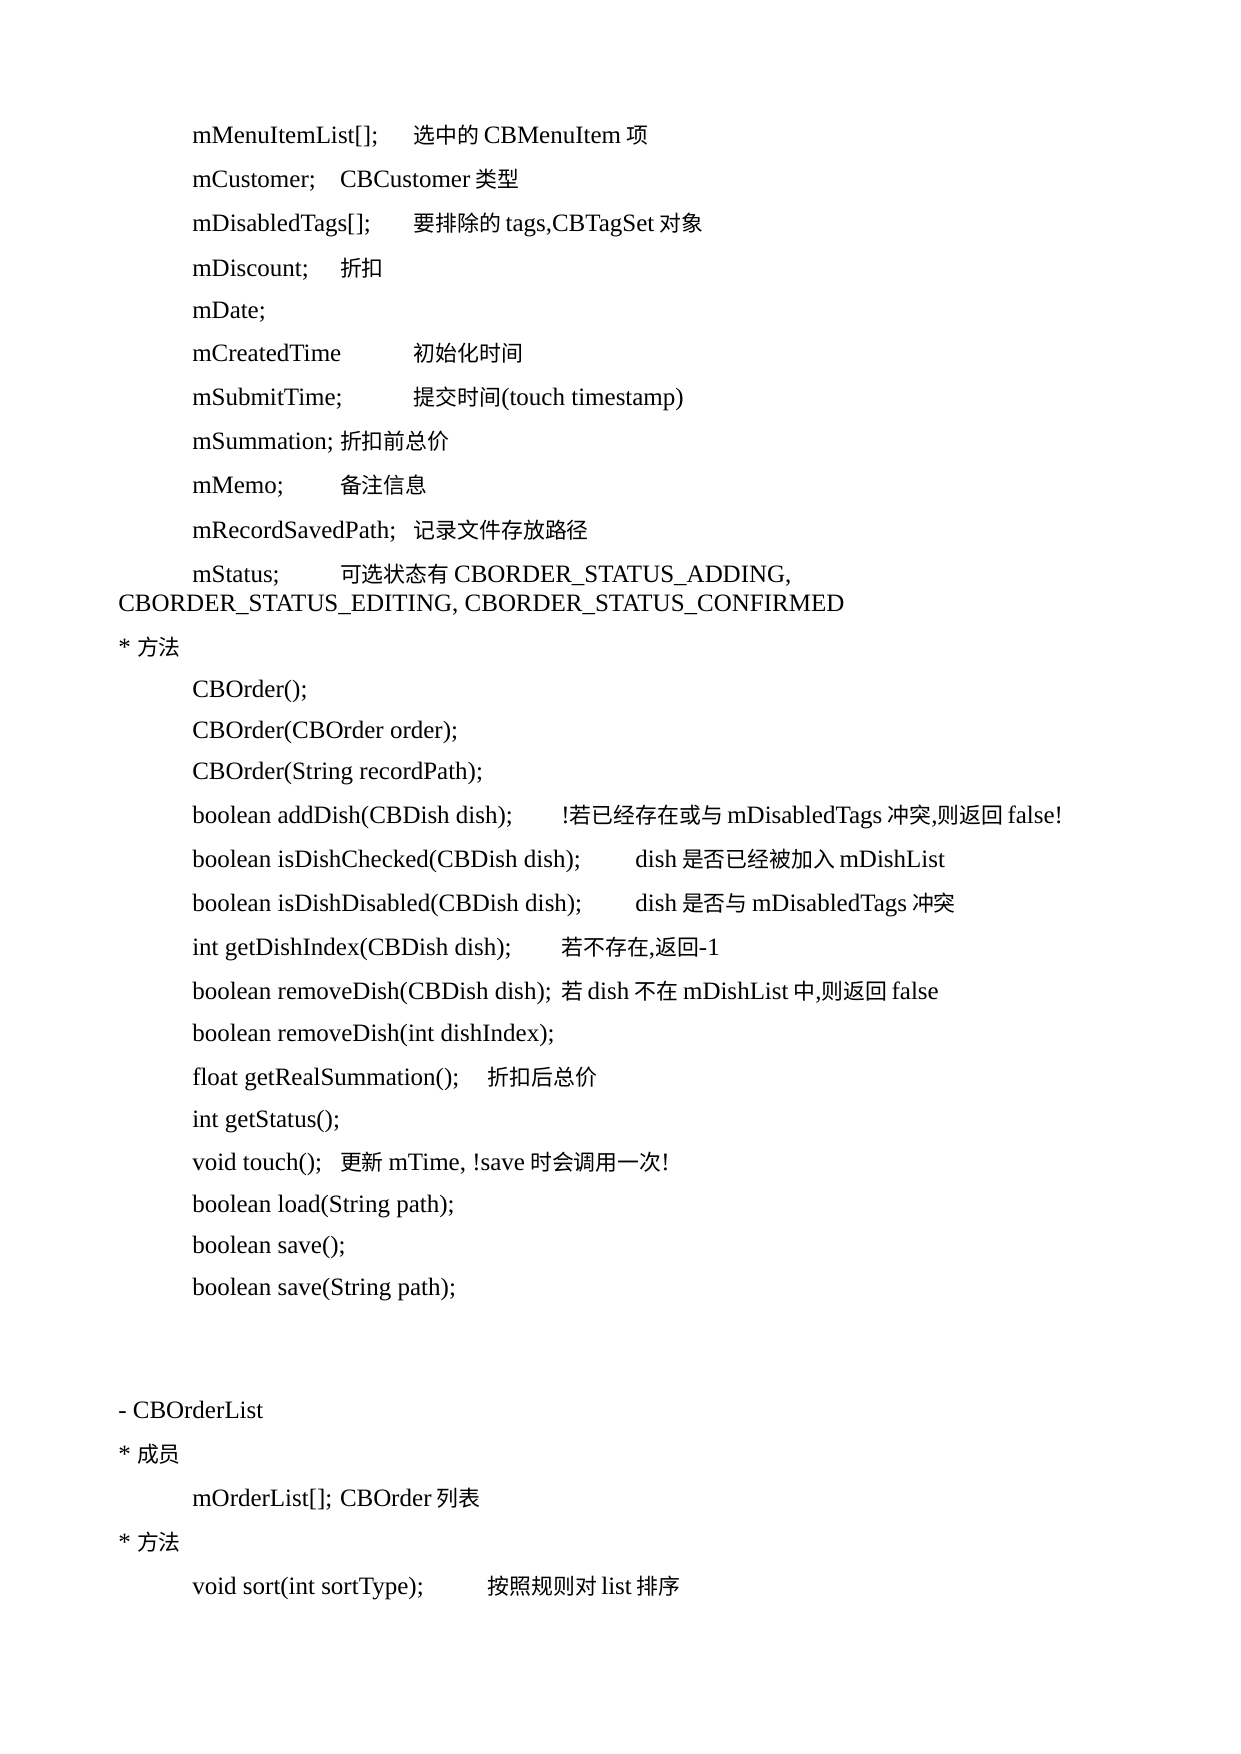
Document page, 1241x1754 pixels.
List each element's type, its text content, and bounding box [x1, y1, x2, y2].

text int getStatus(); [118, 1104, 1122, 1133]
text mSubmitTime; 提交时间(touch timestamp) [118, 380, 1122, 412]
text boolean isDishDisabled(CBDish dish); dish是否与mDisabledTags冲突 [118, 886, 1122, 918]
text CBOrder(String recordPath); [118, 756, 1122, 785]
text int getDishIndex(CBDish dish); 若不存在,返回-1 [118, 930, 1122, 962]
text boolean addDish(CBDish dish); !若已经存在或与mDisabledTags冲突,则返回false! [118, 798, 1122, 829]
text void touch(); 更新 mTime, !save时会调用一次! [118, 1145, 1122, 1177]
text * 方法 [118, 630, 1122, 661]
text boolean isDishChecked(CBDish dish); dish是否已经被加入mDishList [118, 842, 1122, 873]
text mDisabledTags[]; 要排除的tags,CBTagSet对象 [118, 206, 1122, 238]
text boolean save(String path); [118, 1272, 1122, 1301]
text CBOrder(CBOrder order); [118, 715, 1122, 744]
text boolean load(String path); [118, 1189, 1122, 1218]
text mMenuItemList[]; 选中的CBMenuItem项 [118, 118, 1122, 150]
text mSummation; 折扣前总价 [118, 424, 1122, 456]
text boolean save(); [118, 1231, 1122, 1259]
text mStatus; 可选状态有 CBORDER_STATUS_ADDING, CBORDER_STATUS_EDITING, CBORDER_STATUS_CONFIRMED [118, 557, 1122, 617]
text mMemo; 备注信息 [118, 468, 1122, 500]
text * 成员 [118, 1437, 1122, 1468]
text mCustomer; CBCustomer类型 [118, 162, 1122, 194]
text mOrderList[]; CBOrder列表 [118, 1481, 1122, 1513]
text CBOrder(); [118, 674, 1122, 703]
text float getRealSummation(); 折扣后总价 [118, 1060, 1122, 1091]
text mDiscount; 折扣 [118, 251, 1122, 282]
text - CBOrderList [118, 1396, 1122, 1424]
text * 方法 [118, 1525, 1122, 1557]
text boolean removeDish(int dishIndex); [118, 1018, 1122, 1047]
text mRecordSavedPath; 记录文件存放路径 [118, 513, 1122, 544]
text boolean removeDish(CBDish dish); 若dish不在 mDishList中,则返回false [118, 974, 1122, 1006]
text mDate; [118, 295, 1122, 323]
text mCreatedTime 初始化时间 [118, 336, 1122, 368]
text void sort(int sortType); 按照规则对list排序 [118, 1569, 1122, 1601]
